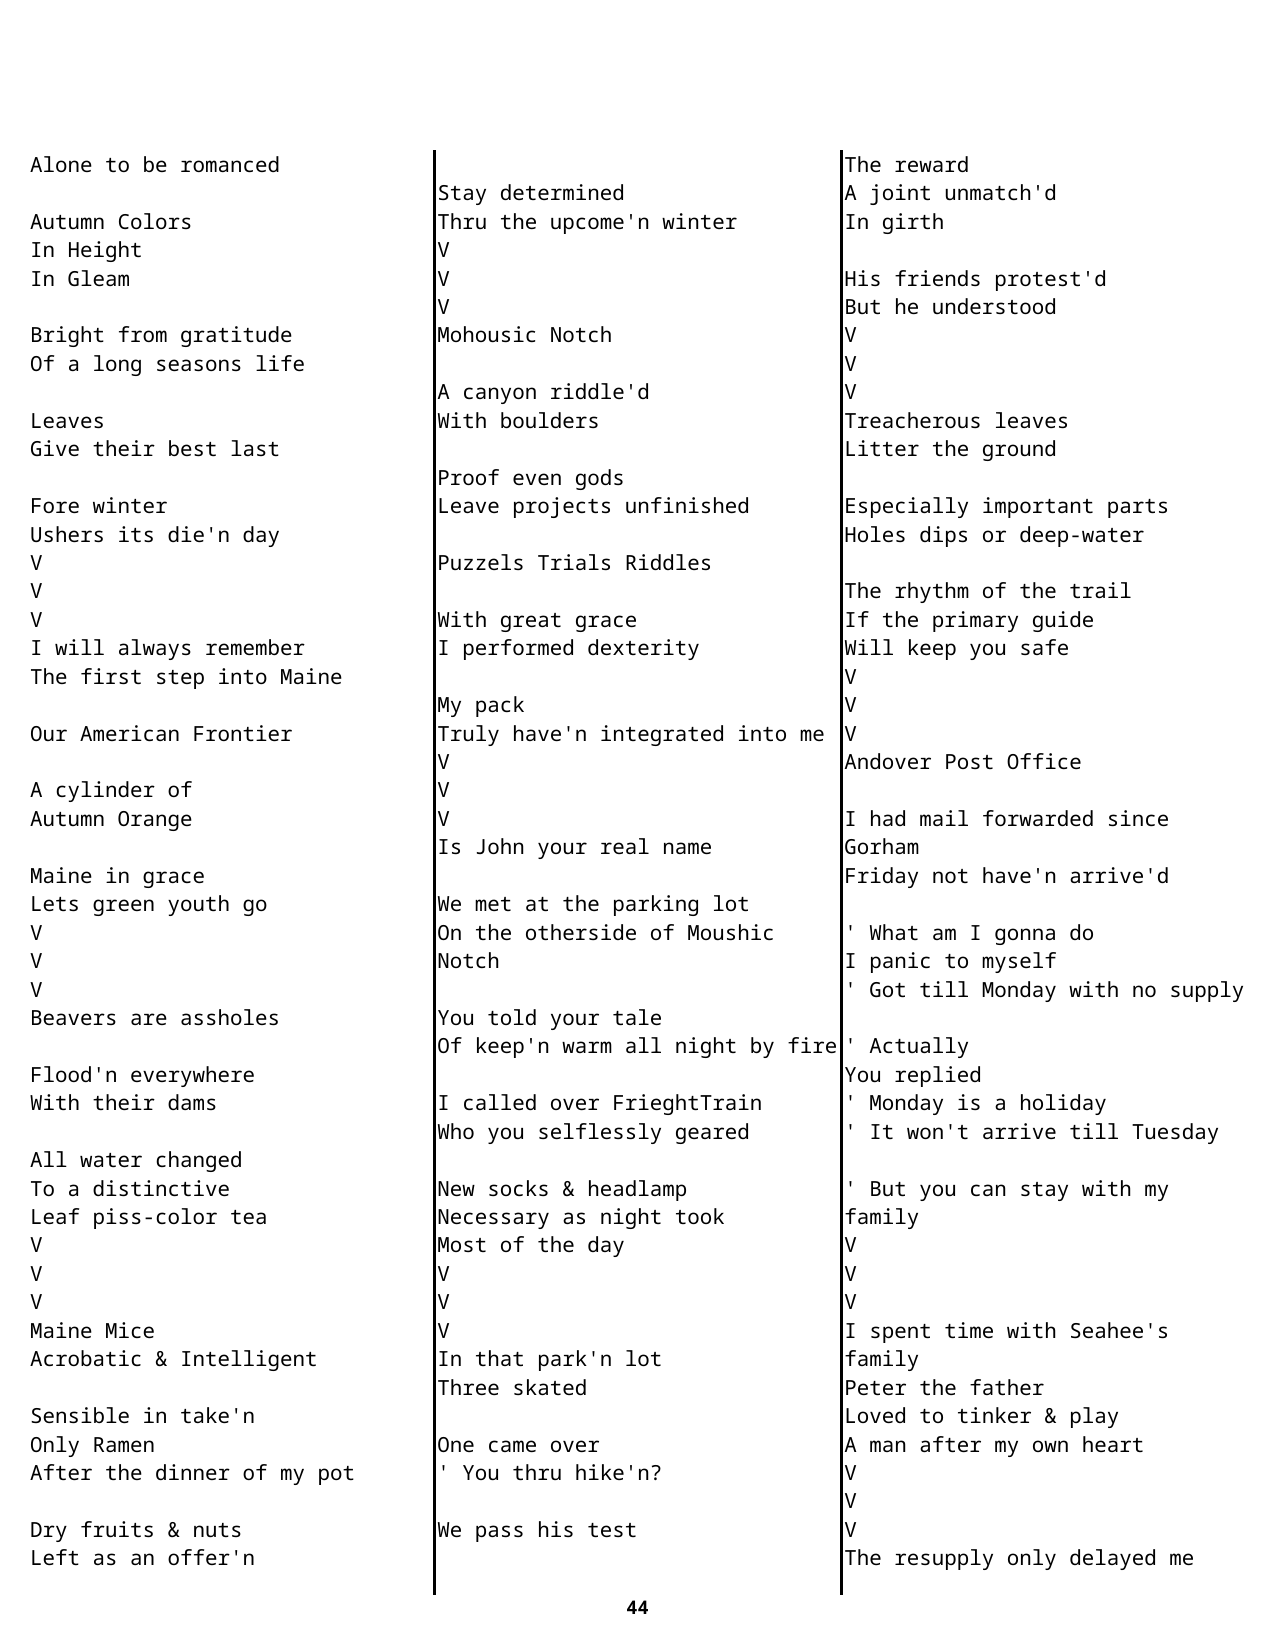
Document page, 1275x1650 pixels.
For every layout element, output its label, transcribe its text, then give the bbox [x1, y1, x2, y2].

text Thru the upcome'n winter [437, 207, 838, 235]
text Proof even gods [437, 463, 838, 491]
text Andover Post Office [844, 747, 1245, 776]
text A canyon riddle'd [437, 377, 838, 406]
text Maine in grace [30, 861, 431, 889]
text Sensible in take'n [30, 1401, 431, 1430]
text Who you selflessly geared [437, 1117, 838, 1145]
text V [30, 577, 431, 605]
text V [30, 975, 431, 1003]
text Leaves [30, 406, 431, 434]
text Lets green youth go [30, 889, 431, 918]
text The first step into Maine [30, 662, 431, 690]
text Leaf piss-color tea [30, 1202, 431, 1231]
text V [30, 548, 431, 577]
text All water changed [30, 1145, 431, 1174]
text Treacherous leaves [844, 406, 1245, 434]
text V [437, 235, 838, 264]
text A man after my own heart [844, 1430, 1245, 1458]
text In girth [844, 207, 1245, 235]
text Give their best last [30, 434, 431, 463]
text Puzzels Trials Riddles [437, 548, 838, 577]
text V [437, 1316, 838, 1344]
text If the primary guide [844, 605, 1245, 633]
text V [844, 349, 1245, 377]
text V [844, 1515, 1245, 1543]
text V [30, 918, 431, 946]
text V [30, 946, 431, 975]
text Autumn Colors [30, 207, 431, 235]
text V [30, 1231, 431, 1259]
text With great grace [437, 605, 838, 633]
text ' Actually [844, 1032, 1245, 1060]
text Holes dips or deep-water [844, 520, 1245, 548]
text V [30, 1287, 431, 1316]
text Friday not have'n arrive'd [844, 861, 1245, 889]
text After the dinner of my pot [30, 1458, 431, 1487]
text V [844, 1487, 1245, 1515]
text Stay determined [437, 178, 838, 207]
text With their dams [30, 1088, 431, 1117]
text V [844, 1231, 1245, 1259]
text But he understood [844, 292, 1245, 321]
text Beavers are assholes [30, 1003, 431, 1032]
text The resupply only delayed me [844, 1543, 1245, 1572]
text V [437, 1259, 838, 1287]
text Our American Frontier [30, 719, 431, 747]
text My pack [437, 690, 838, 719]
text V [30, 605, 431, 633]
text I called over FrieghtTrain [437, 1088, 838, 1117]
text V [30, 1259, 431, 1287]
text Three skated [437, 1373, 838, 1401]
text V [437, 776, 838, 804]
text ' Got till Monday with no supply [844, 975, 1245, 1003]
text Ushers its die'n day [30, 520, 431, 548]
text The reward [844, 150, 1245, 178]
text Dry fruits & nuts [30, 1515, 431, 1543]
text Of a long seasons life [30, 349, 431, 377]
text ' You thru hike'n? [437, 1458, 838, 1487]
text V [844, 1287, 1245, 1316]
text Peter the father [844, 1373, 1245, 1401]
text V [437, 747, 838, 776]
text A joint unmatch'd [844, 178, 1245, 207]
text ' Monday is a holiday [844, 1088, 1245, 1117]
text Acrobatic & Intelligent [30, 1344, 431, 1373]
text V [437, 804, 838, 832]
text I will always remember [30, 633, 431, 662]
text ' It won't arrive till Tuesday [844, 1117, 1245, 1145]
text V [844, 1259, 1245, 1287]
text Bright from gratitude [30, 321, 431, 349]
text His friends protest'd [844, 264, 1245, 292]
text Autumn Orange [30, 804, 431, 832]
text Loved to tinker & play [844, 1401, 1245, 1430]
text I had mail forwarded since Gorham [844, 804, 1245, 861]
text Alone to be romanced [30, 150, 431, 178]
text A cylinder of [30, 776, 431, 804]
text Fore winter [30, 491, 431, 520]
text I performed dexterity [437, 633, 838, 662]
text New socks & headlamp [437, 1174, 838, 1202]
text To a distinctive [30, 1174, 431, 1202]
text I spent time with Seahee's family [844, 1316, 1245, 1373]
text You told your tale [437, 1003, 838, 1032]
text We met at the parking lot [437, 889, 838, 918]
text V [844, 690, 1245, 719]
text V [844, 377, 1245, 406]
text You replied [844, 1060, 1245, 1088]
text Maine Mice [30, 1316, 431, 1344]
text Left as an offer'n [30, 1543, 431, 1572]
text Truly have'n integrated into me [437, 719, 838, 747]
text Most of the day [437, 1231, 838, 1259]
text Only Ramen [30, 1430, 431, 1458]
text V [844, 662, 1245, 690]
text Leave projects unfinished [437, 491, 838, 520]
text Flood'n everywhere [30, 1060, 431, 1088]
text Litter the ground [844, 434, 1245, 463]
text With boulders [437, 406, 838, 434]
text V [437, 1287, 838, 1316]
text One came over [437, 1430, 838, 1458]
text Will keep you safe [844, 633, 1245, 662]
text ' But you can stay with my family [844, 1174, 1245, 1231]
text On the otherside of Moushic Notch [437, 918, 838, 975]
text Of keep'n warm all night by fire [437, 1032, 838, 1060]
text V [437, 264, 838, 292]
text V [844, 1458, 1245, 1487]
text In Height [30, 235, 431, 264]
text I panic to myself [844, 946, 1245, 975]
text In Gleam [30, 264, 431, 292]
text Necessary as night took [437, 1202, 838, 1231]
text V [437, 292, 838, 321]
text Especially important parts [844, 491, 1245, 520]
text V [844, 321, 1245, 349]
text V [844, 719, 1245, 747]
text Mohousic Notch [437, 321, 838, 349]
text ' What am I gonna do [844, 918, 1245, 946]
text Is John your real name [437, 832, 838, 861]
text In that park'n lot [437, 1344, 838, 1373]
text We pass his test [437, 1515, 838, 1543]
text The rhythm of the trail [844, 577, 1245, 605]
